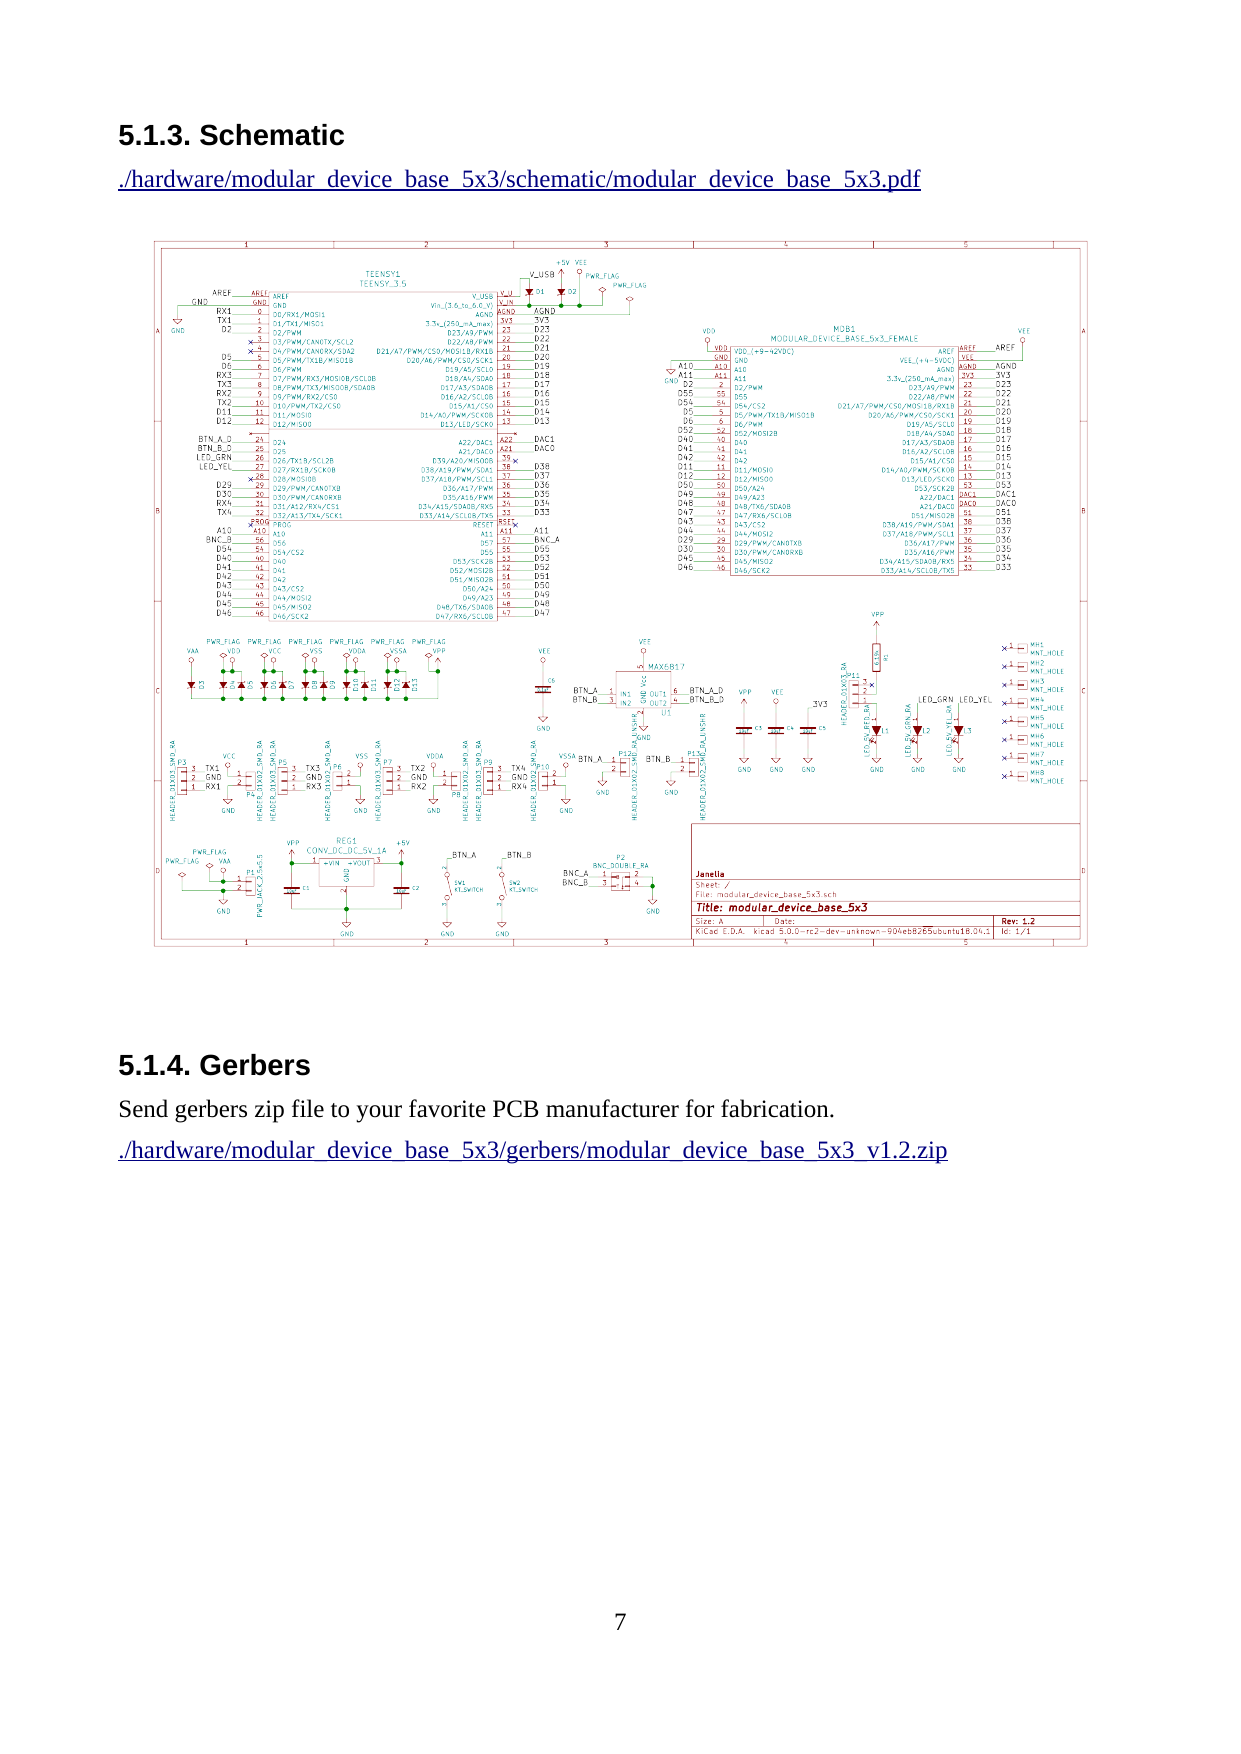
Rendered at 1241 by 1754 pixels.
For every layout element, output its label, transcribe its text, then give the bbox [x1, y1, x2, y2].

text ./hardware/modular_device_base_5x3/schematic/modular_device_base_5x3.pdf [118, 164, 1122, 193]
text ./hardware/modular_device_base_5x3/gerbers/modular_device_base_5x3_v1.2.zip [118, 1135, 1122, 1164]
subtitle Schematic [118, 118, 1122, 152]
text Send gerbers zip file to your favorite PCB manufacturer for fabrication. [118, 1094, 1122, 1122]
subtitle Gerbers [118, 1048, 1122, 1081]
